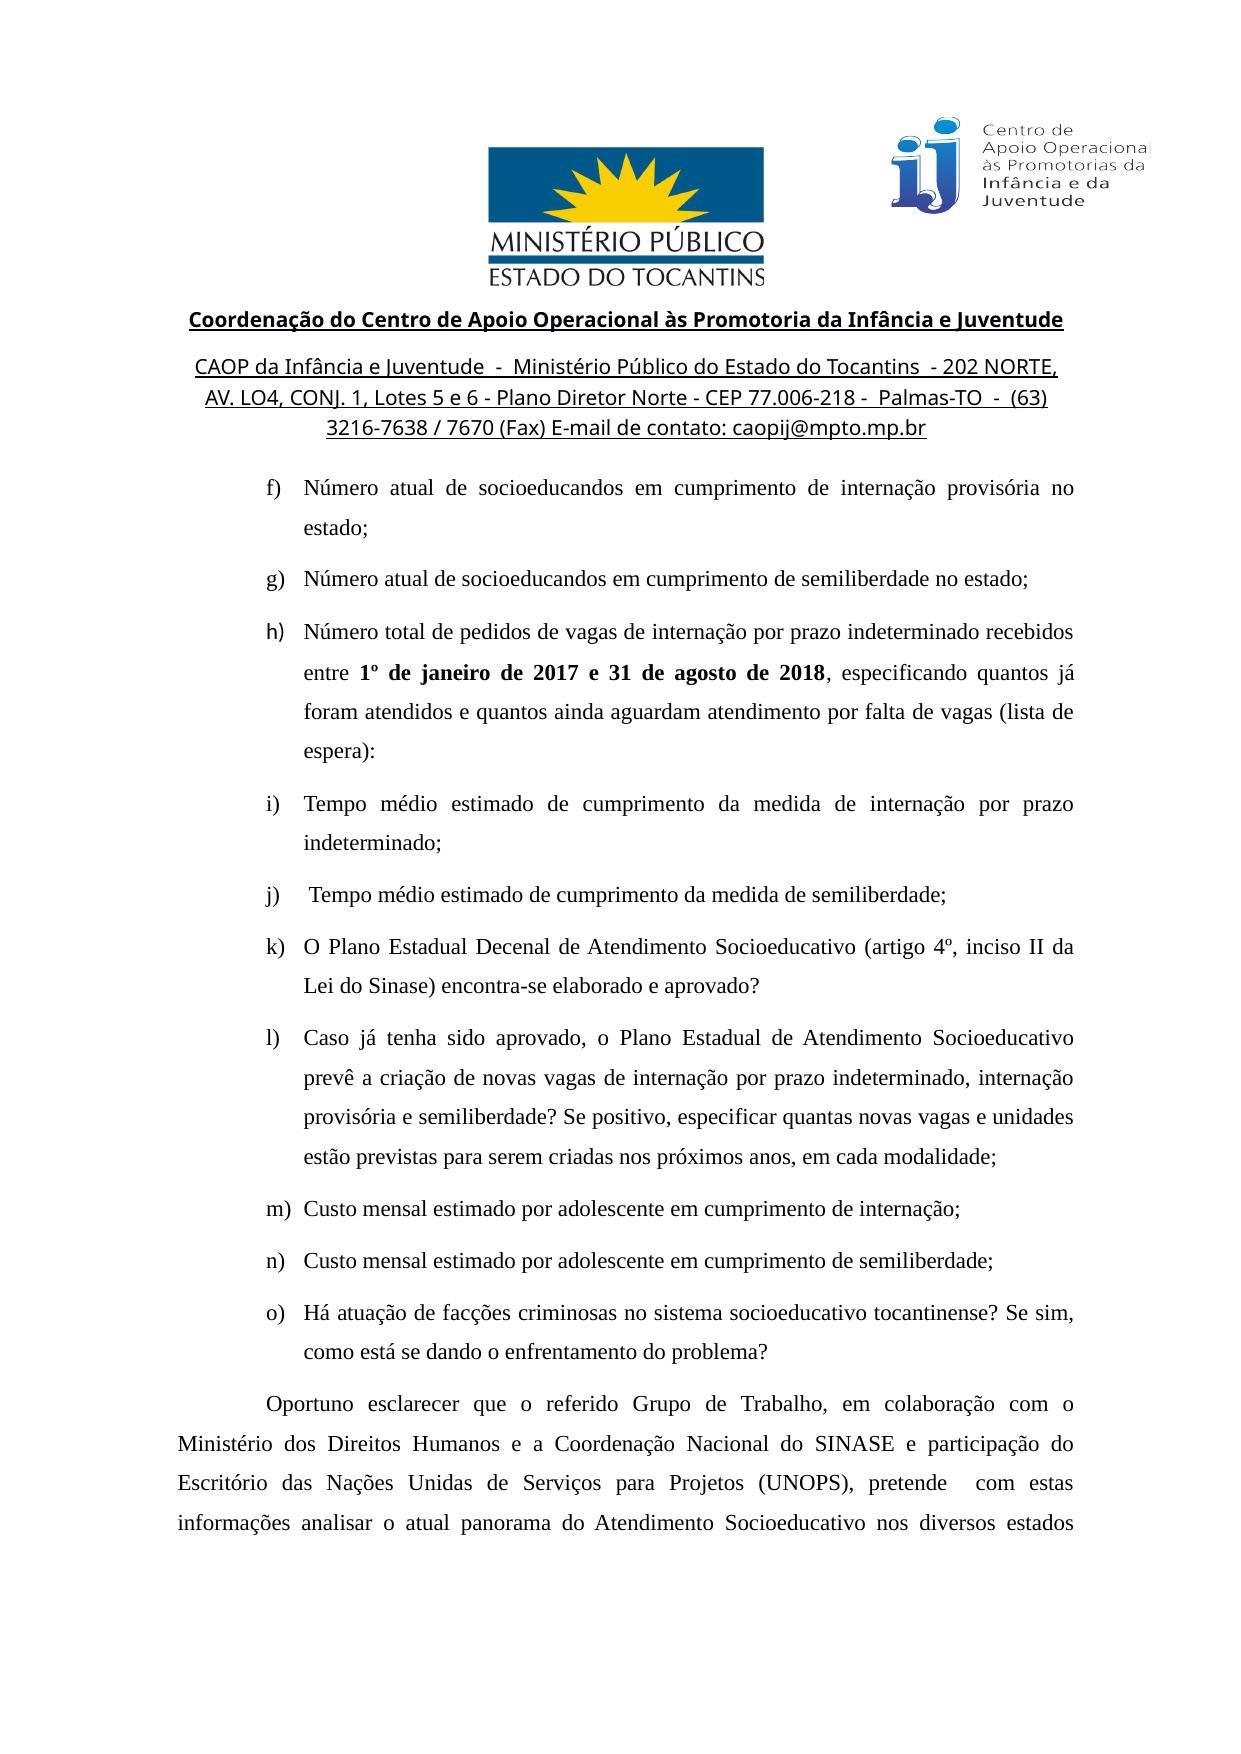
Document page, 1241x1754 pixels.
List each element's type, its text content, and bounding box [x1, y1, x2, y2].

picture [488, 147, 765, 286]
list Número atual de socioeducandos em cumprimento de internação provisória no estado; [266, 474, 1075, 540]
list Caso já tenha sido aprovado, o Plano Estadual de Atendimento Socioeducativo prevê a criação de novas vagas de internação por prazo indeterminado, internação provisória e semiliberdade? Se positivo, especificar quantas novas vagas e unidades estão previstas para serem criadas nos próximos anos, em cada modalidade; [266, 1024, 1075, 1169]
list Custo mensal estimado por adolescente em cumprimento de internação; [266, 1195, 1075, 1221]
list O Plano Estadual Decenal de Atendimento Socioeducativo (artigo 4º, inciso II da Lei do Sinase) encontra-se elaborado e aprovado? [266, 933, 1075, 999]
list Custo mensal estimado por adolescente em cumprimento de semiliberdade; [266, 1247, 1075, 1273]
list Tempo médio estimado de cumprimento da medida de semiliberdade; [266, 881, 1075, 907]
picture [891, 117, 1151, 214]
text Oportuno esclarecer que o referido Grupo de Trabalho, em colaboração com o Ministério dos Direitos Humanos e a Coordenação Nacional do SINASE e participação do Escritório das Nações Unidas de Serviços para Projetos (UNOPS), pretende com estas informações analisar o atual panorama do Atendimento Socioeducativo nos diversos estados [177, 1390, 1075, 1535]
list Tempo médio estimado de cumprimento da medida de internação por prazo indeterminado; [266, 789, 1075, 855]
list Há atuação de facções criminosas no sistema socioeducativo tocantinense? Se sim, como está se dando o enfrentamento do problema? [266, 1299, 1075, 1365]
list Número atual de socioeducandos em cumprimento de semiliberdade no estado; [266, 566, 1075, 592]
list Número total de pedidos de vagas de internação por prazo indeterminado recebidos entre 1º de janeiro de 2017 e 31 de agosto de 2018, especificando quantos já foram atendidos e quantos ainda aguardam atendimento por falta de vagas (lista de espera): [266, 617, 1075, 764]
